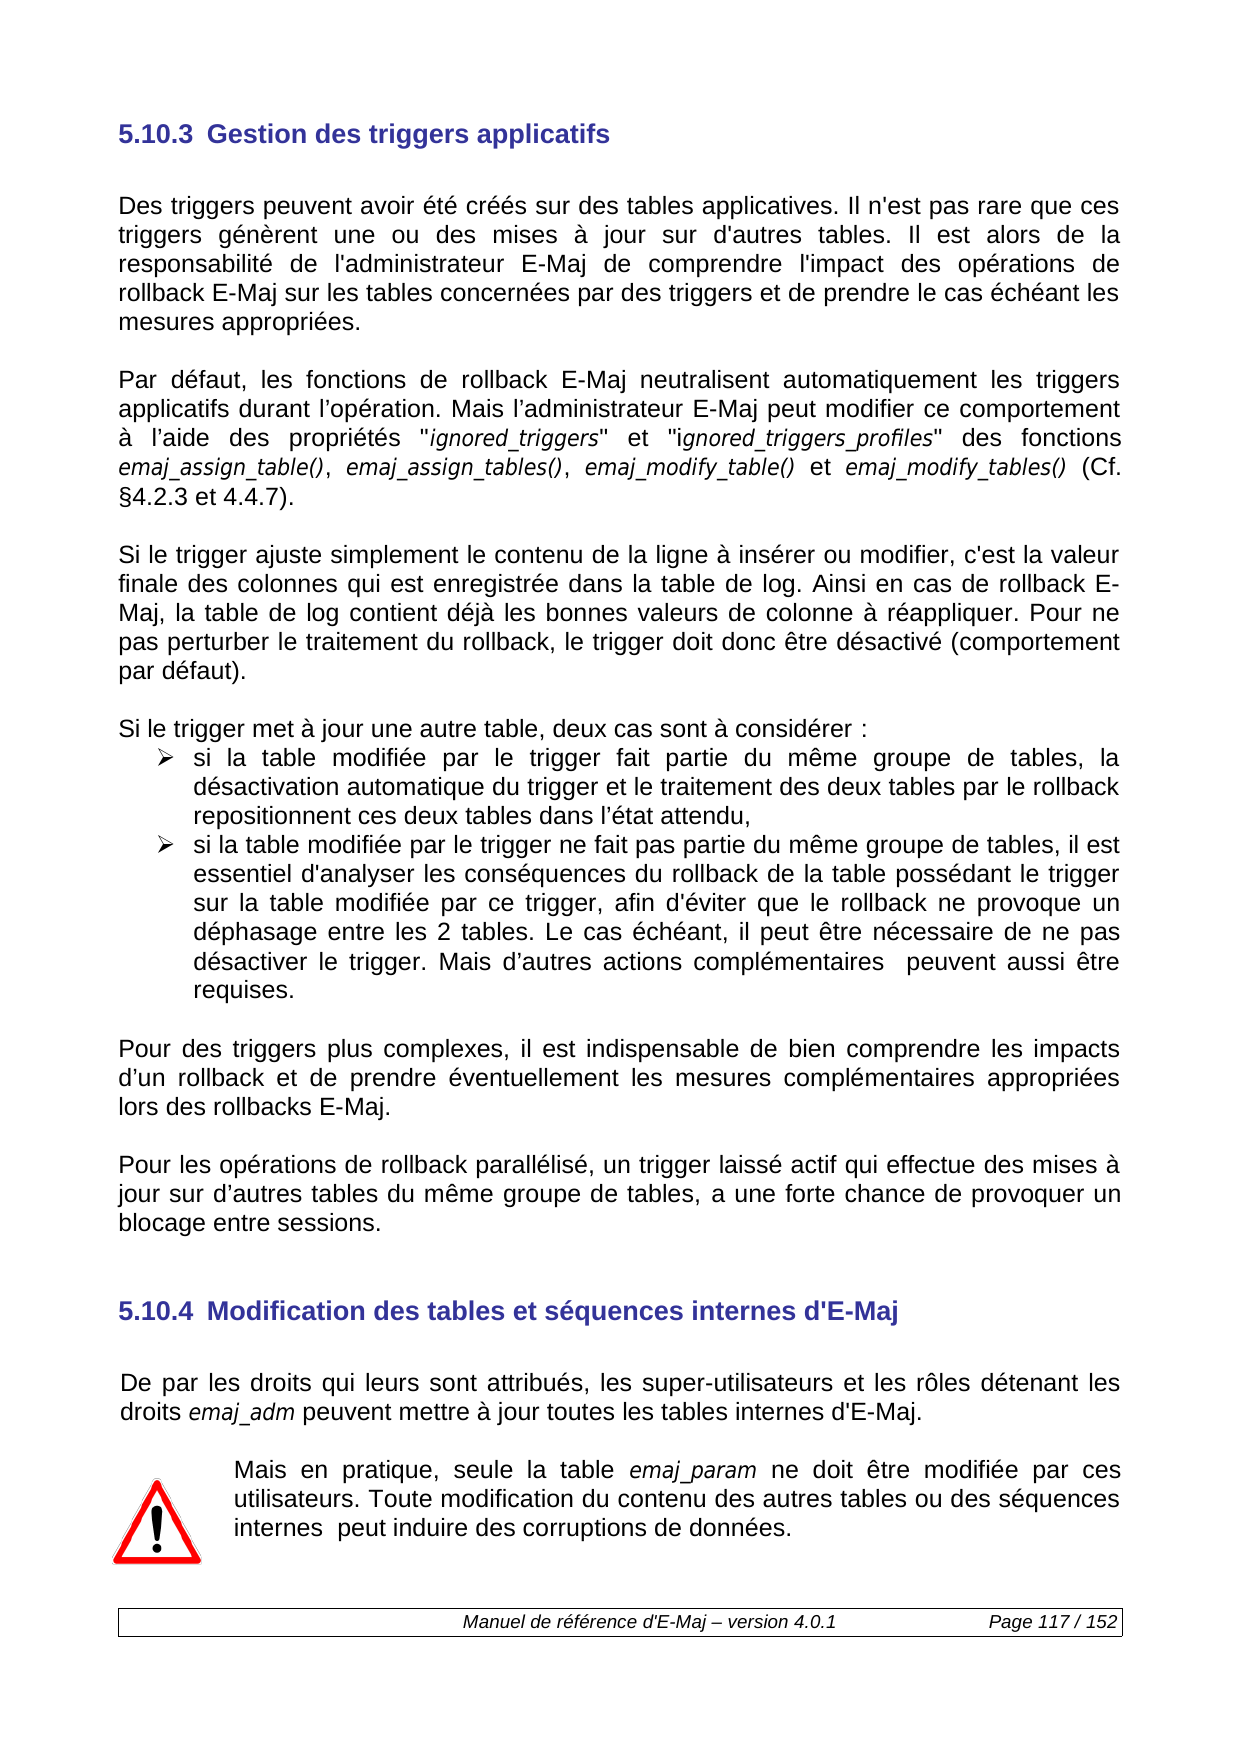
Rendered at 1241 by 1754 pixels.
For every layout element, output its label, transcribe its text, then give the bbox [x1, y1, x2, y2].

text Par défaut, les fonctions de rollback E-Maj neutralisent automatiquement les triggers applicatifs durant l’opération. Mais l’administrateur E-Maj peut modifier ce comportement à l’aide des propriétés "ignored_triggers" et "ignored_triggers_profiles" des fonctions emaj_assign_table(), emaj_assign_tables(), emaj_modify_table() et emaj_modify_tables() (Cf. §4.2.3 et 4.4.7). [118, 365, 1122, 510]
text De par les droits qui leurs sont attribués, les super-utilisateurs et les rôles détenant les droits emaj_adm peuvent mettre à jour toutes les tables internes d'E-Maj. [120, 1368, 1122, 1426]
text Pour des triggers plus complexes, il est indispensable de bien comprendre les impacts d’un rollback et de prendre éventuellement les mesures complémentaires appropriées lors des rollbacks E-Maj. [118, 1033, 1122, 1121]
text Pour les opérations de rollback parallélisé, un trigger laissé actif qui effectue des mises à jour sur d’autres tables du même groupe de tables, a une forte chance de provoquer un blocage entre sessions. [118, 1150, 1122, 1237]
picture [112, 1478, 202, 1565]
text Si le trigger met à jour une autre table, deux cas sont à considérer : [118, 714, 1122, 743]
text Mais en pratique, seule la table emaj_param ne doit être modifiée par ces utilisateurs. Toute modification du contenu des autres tables ou des séquences internes peut induire des corruptions de données. [234, 1455, 1122, 1542]
list si la table modifiée par le trigger ne fait pas partie du même groupe de tables, il est essentiel d'analyser les conséquences du rollback de la table possédant le trigger sur la table modifiée par ce trigger, afin d'éviter que le rollback ne provoque un déphasage entre les 2 tables. Le cas échéant, il peut être nécessaire de ne pas désactiver le trigger. Mais d’autres actions complémentaires peuvent aussi être requises. [156, 830, 1122, 1004]
subtitle Modification des tables et séquences internes d'E-Maj [118, 1295, 1122, 1326]
subtitle Gestion des triggers applicatifs [118, 118, 1122, 149]
text Des triggers peuvent avoir été créés sur des tables applicatives. Il n'est pas rare que ces triggers génèrent une ou des mises à jour sur d'autres tables. Il est alors de la responsabilité de l'administrateur E-Maj de comprendre l'impact des opérations de rollback E-Maj sur les tables concernées par des triggers et de prendre le cas échéant les mesures appropriées. [118, 191, 1122, 336]
list si la table modifiée par le trigger fait partie du même groupe de tables, la désactivation automatique du trigger et le traitement des deux tables par le rollback repositionnent ces deux tables dans l’état attendu, [156, 743, 1122, 830]
text Si le trigger ajuste simplement le contenu de la ligne à insérer ou modifier, c'est la valeur finale des colonnes qui est enregistrée dans la table de log. Ainsi en cas de rollback E-Maj, la table de log contient déjà les bonnes valeurs de colonne à réappliquer. Pour ne pas perturber le traitement du rollback, le trigger doit donc être désactivé (comportement par défaut). [118, 539, 1122, 685]
